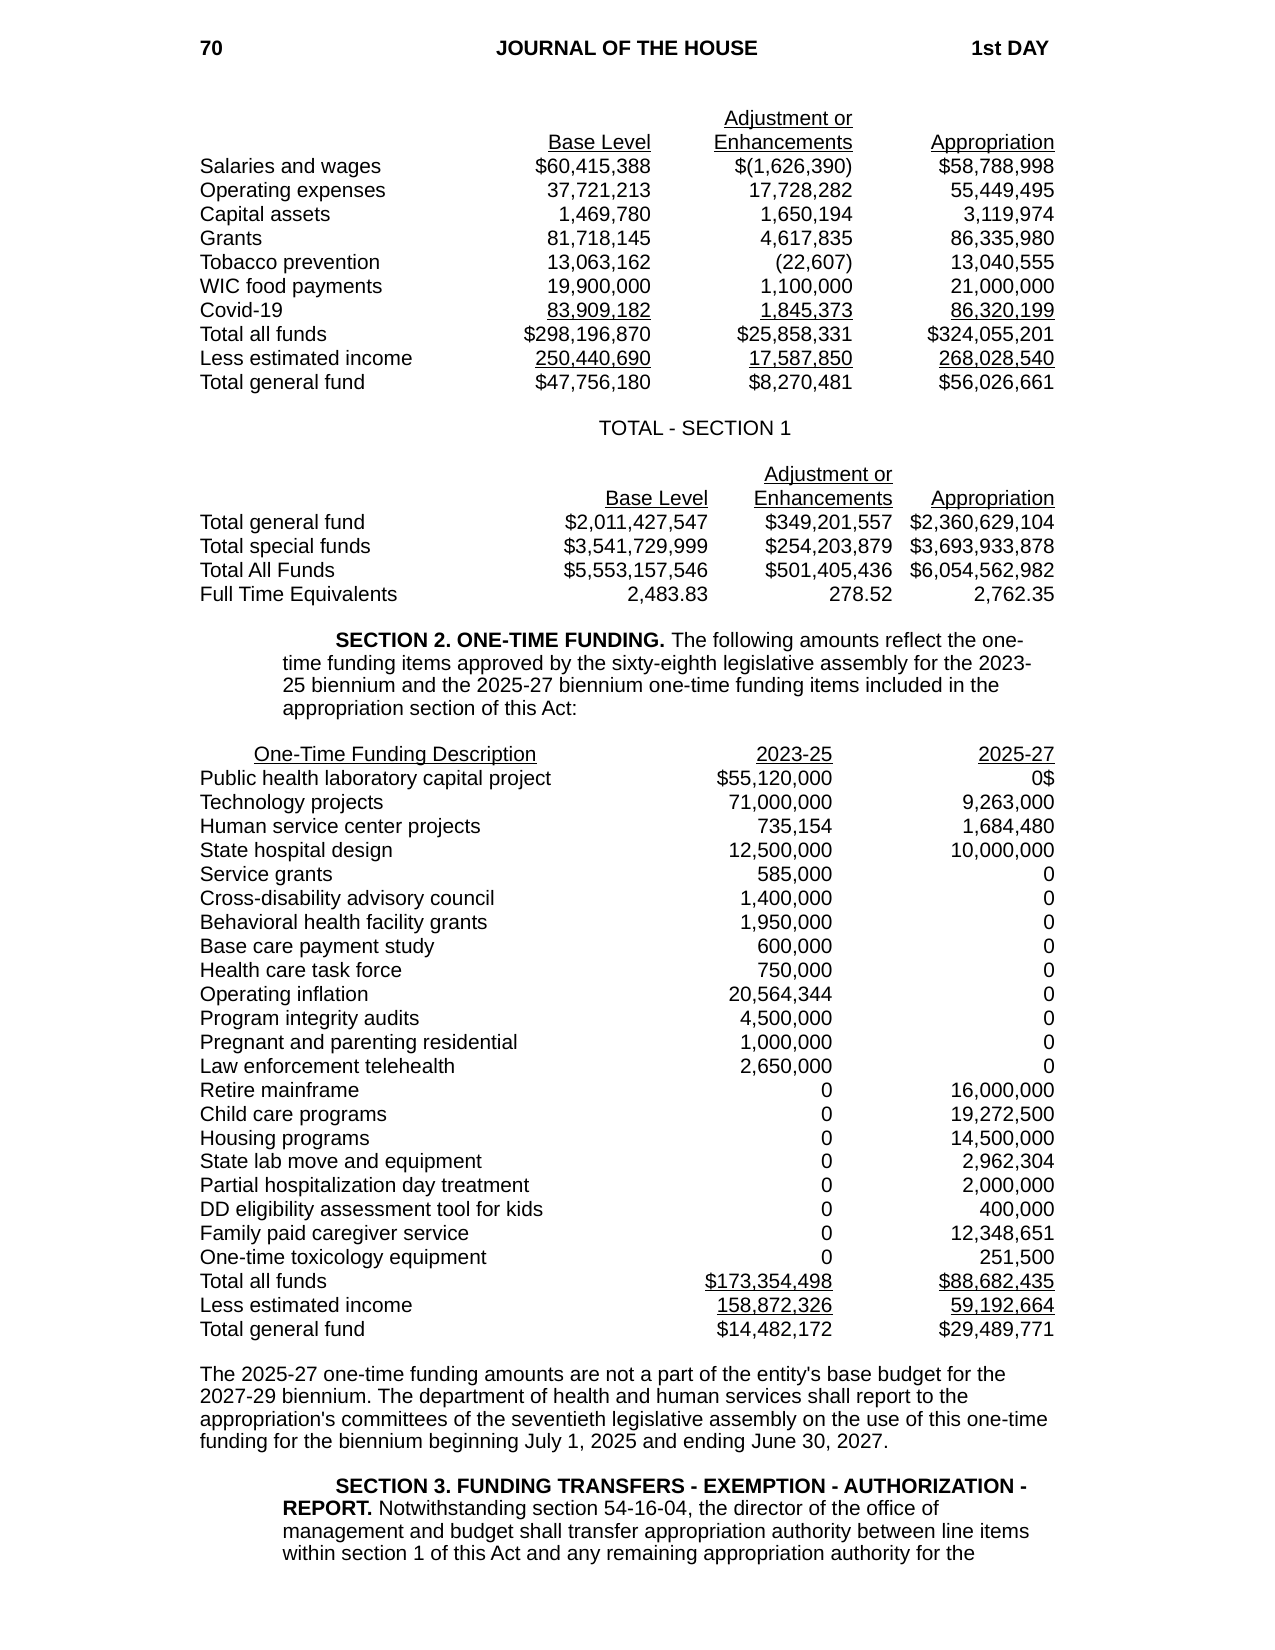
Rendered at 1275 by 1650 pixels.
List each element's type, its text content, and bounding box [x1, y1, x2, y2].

table_header 2023-25 [591, 742, 832, 766]
table_cell 1,650,194 [651, 202, 853, 226]
table_cell Operating inflation [200, 982, 591, 1006]
table_cell 16,000,000 [832, 1078, 1054, 1101]
table_cell 12,348,651 [832, 1221, 1054, 1245]
table_cell Housing programs [200, 1125, 591, 1149]
table_header Appropriation [853, 106, 1054, 154]
table_cell Salaries and wages [200, 154, 449, 178]
table_cell 250,440,690 [449, 346, 651, 369]
table_cell 2,000,000 [832, 1173, 1054, 1197]
table_cell Technology projects [200, 790, 591, 814]
table_cell 86,335,980 [853, 226, 1054, 250]
table_cell Capital assets [200, 202, 449, 226]
table_cell $324,055,201 [853, 322, 1054, 346]
table_cell 1,000,000 [591, 1030, 832, 1053]
table_cell Behavioral health facility grants [200, 910, 591, 934]
table_cell Health care task force [200, 958, 591, 982]
subtitle Page 70 [9, 9, 109, 33]
table_cell $8,270,481 [651, 370, 853, 393]
table_cell 2,762.35 [893, 582, 1054, 606]
table_cell Total All Funds [200, 558, 550, 582]
table_cell 13,063,162 [449, 250, 651, 274]
text The 2025-27 one-time funding amounts are not a part of the entity's base budget for the 2027-29 biennium. The department of health and human services shall report to the appropriation's committees of the seventieth legislative assembly on the use of this one-time funding for the biennium beginning July 1, 2025 and ending June 30, 2027. [199, 1363, 1054, 1453]
table_cell $14,482,172 [591, 1317, 832, 1341]
table_cell 1,684,480 [832, 814, 1054, 838]
table_cell 71,000,000 [591, 790, 832, 814]
table_cell $254,203,879 [708, 534, 892, 558]
table_cell Public health laboratory capital project [200, 766, 591, 790]
table_cell 4,617,835 [651, 226, 853, 250]
table_cell 1,100,000 [651, 274, 853, 298]
table_cell $3,541,729,999 [550, 534, 708, 558]
table_cell $56,026,661 [853, 370, 1054, 393]
table_cell 750,000 [591, 958, 832, 982]
table_cell Total general fund [200, 1317, 591, 1341]
table_cell Base care payment study [200, 934, 591, 958]
table_cell 2,483.83 [550, 582, 708, 606]
table_cell 13,040,555 [853, 250, 1054, 274]
table_cell WIC food payments [200, 274, 449, 298]
table_cell 0 [591, 1101, 832, 1125]
table_cell $25,858,331 [651, 322, 853, 346]
table_header Adjustment or Enhancements [651, 106, 853, 154]
table_cell 21,000,000 [853, 274, 1054, 298]
table_cell $58,788,998 [853, 154, 1054, 178]
text SECTION 3. FUNDING TRANSFERS - EXEMPTION - AUTHORIZATION - REPORT. Notwithstanding section 54-16-04, the director of the office of management and budget shall transfer appropriation authority between line items within section 1 of this Act and any remaining appropriation authority for the [282, 1475, 1054, 1565]
table_cell 0 [591, 1125, 832, 1149]
table_cell 0 [832, 1030, 1054, 1053]
table_cell 0 [832, 958, 1054, 982]
table_cell $298,196,870 [449, 322, 651, 346]
table_header Adjustment or Enhancements [708, 462, 892, 510]
table_cell Program integrity audits [200, 1006, 591, 1029]
table_cell Family paid caregiver service [200, 1221, 591, 1245]
table_cell Total general fund [200, 510, 550, 534]
table_cell 17,728,282 [651, 178, 853, 202]
table_cell 83,909,182 [449, 298, 651, 322]
table_cell 4,500,000 [591, 1006, 832, 1029]
table_cell Covid-19 [200, 298, 449, 322]
table_header [200, 462, 550, 510]
table_cell Grants [200, 226, 449, 250]
table_cell 0 [591, 1245, 832, 1269]
table_cell Service grants [200, 862, 591, 886]
table_cell $501,405,436 [708, 558, 892, 582]
table_cell 1,845,373 [651, 298, 853, 322]
table_cell 0 [832, 934, 1054, 958]
table_cell 0 [832, 1006, 1054, 1029]
table_cell 0 [591, 1221, 832, 1245]
table_cell 0 [832, 1054, 1054, 1077]
table_header Base Level [550, 462, 708, 510]
table_cell 251,500 [832, 1245, 1054, 1269]
table_cell 0 [832, 982, 1054, 1006]
table_cell 158,872,326 [591, 1293, 832, 1317]
table_cell 9,263,000 [832, 790, 1054, 814]
table_cell State hospital design [200, 838, 591, 862]
table_cell 20,564,344 [591, 982, 832, 1006]
table_cell DD eligibility assessment tool for kids [200, 1197, 591, 1221]
table_cell 19,272,500 [832, 1101, 1054, 1125]
table_cell 3,119,974 [853, 202, 1054, 226]
table_cell 0 [591, 1149, 832, 1173]
table_cell 19,900,000 [449, 274, 651, 298]
table_cell 0 [591, 1078, 832, 1101]
table_cell $88,682,435 [832, 1269, 1054, 1293]
table_cell 1,469,780 [449, 202, 651, 226]
table_cell Partial hospitalization day treatment [200, 1173, 591, 1197]
table_cell Less estimated income [200, 1293, 591, 1317]
table_cell Operating expenses [200, 178, 449, 202]
table_cell State lab move and equipment [200, 1149, 591, 1173]
table_cell Total all funds [200, 1269, 591, 1293]
text SECTION 2. ONE-TIME FUNDING. The following amounts reflect the one-time funding items approved by the sixty-eighth legislative assembly for the 2023-25 biennium and the 2025-27 biennium one-time funding items included in the appropriation section of this Act: [282, 630, 1054, 719]
table_header One-Time Funding Description [200, 742, 591, 766]
table_header Appropriation [893, 462, 1054, 510]
table_cell Human service center projects [200, 814, 591, 838]
table_cell $47,756,180 [449, 370, 651, 393]
table_cell 278.52 [708, 582, 892, 606]
table_cell $6,054,562,982 [893, 558, 1054, 582]
table_cell 0$ [832, 766, 1054, 790]
table_cell 37,721,213 [449, 178, 651, 202]
table_cell $173,354,498 [591, 1269, 832, 1293]
table_cell Total general fund [200, 370, 449, 393]
table_cell 14,500,000 [832, 1125, 1054, 1149]
table_cell 735,154 [591, 814, 832, 838]
table_cell Full Time Equivalents [200, 582, 550, 606]
table_cell 1,400,000 [591, 886, 832, 910]
table_cell 0 [832, 910, 1054, 934]
table_cell 400,000 [832, 1197, 1054, 1221]
table_cell $2,360,629,104 [893, 510, 1054, 534]
table_cell 2,962,304 [832, 1149, 1054, 1173]
table_cell Law enforcement telehealth [200, 1054, 591, 1077]
text TOTAL - SECTION 1 [282, 417, 1054, 440]
table_cell (22,607) [651, 250, 853, 274]
table_cell 59,192,664 [832, 1293, 1054, 1317]
table_cell 268,028,540 [853, 346, 1054, 369]
table_cell Total special funds [200, 534, 550, 558]
table_cell Tobacco prevention [200, 250, 449, 274]
table_cell 1,950,000 [591, 910, 832, 934]
table_cell $29,489,771 [832, 1317, 1054, 1341]
table_cell 2,650,000 [591, 1054, 832, 1077]
table_cell 12,500,000 [591, 838, 832, 862]
table_cell Pregnant and parenting residential [200, 1030, 591, 1053]
table_cell $2,011,427,547 [550, 510, 708, 534]
table_cell $(1,626,390) [651, 154, 853, 178]
table_cell $5,553,157,546 [550, 558, 708, 582]
table_header [200, 106, 449, 154]
table_cell Total all funds [200, 322, 449, 346]
table_cell $3,693,933,878 [893, 534, 1054, 558]
table_cell 55,449,495 [853, 178, 1054, 202]
table_cell 86,320,199 [853, 298, 1054, 322]
table_cell Retire mainframe [200, 1078, 591, 1101]
table_cell Child care programs [200, 1101, 591, 1125]
table_cell $349,201,557 [708, 510, 892, 534]
table_cell 0 [832, 886, 1054, 910]
table_header Base Level [449, 106, 651, 154]
table_cell 600,000 [591, 934, 832, 958]
table_cell Less estimated income [200, 346, 449, 369]
table_header 2025-27 [832, 742, 1054, 766]
table_cell Cross-disability advisory council [200, 886, 591, 910]
table_cell One-time toxicology equipment [200, 1245, 591, 1269]
table_cell 0 [832, 862, 1054, 886]
table_cell $55,120,000 [591, 766, 832, 790]
table_cell $60,415,388 [449, 154, 651, 178]
table_cell 0 [591, 1197, 832, 1221]
table_cell 0 [591, 1173, 832, 1197]
table_cell 585,000 [591, 862, 832, 886]
table_cell 81,718,145 [449, 226, 651, 250]
table_cell 10,000,000 [832, 838, 1054, 862]
table_cell 17,587,850 [651, 346, 853, 369]
